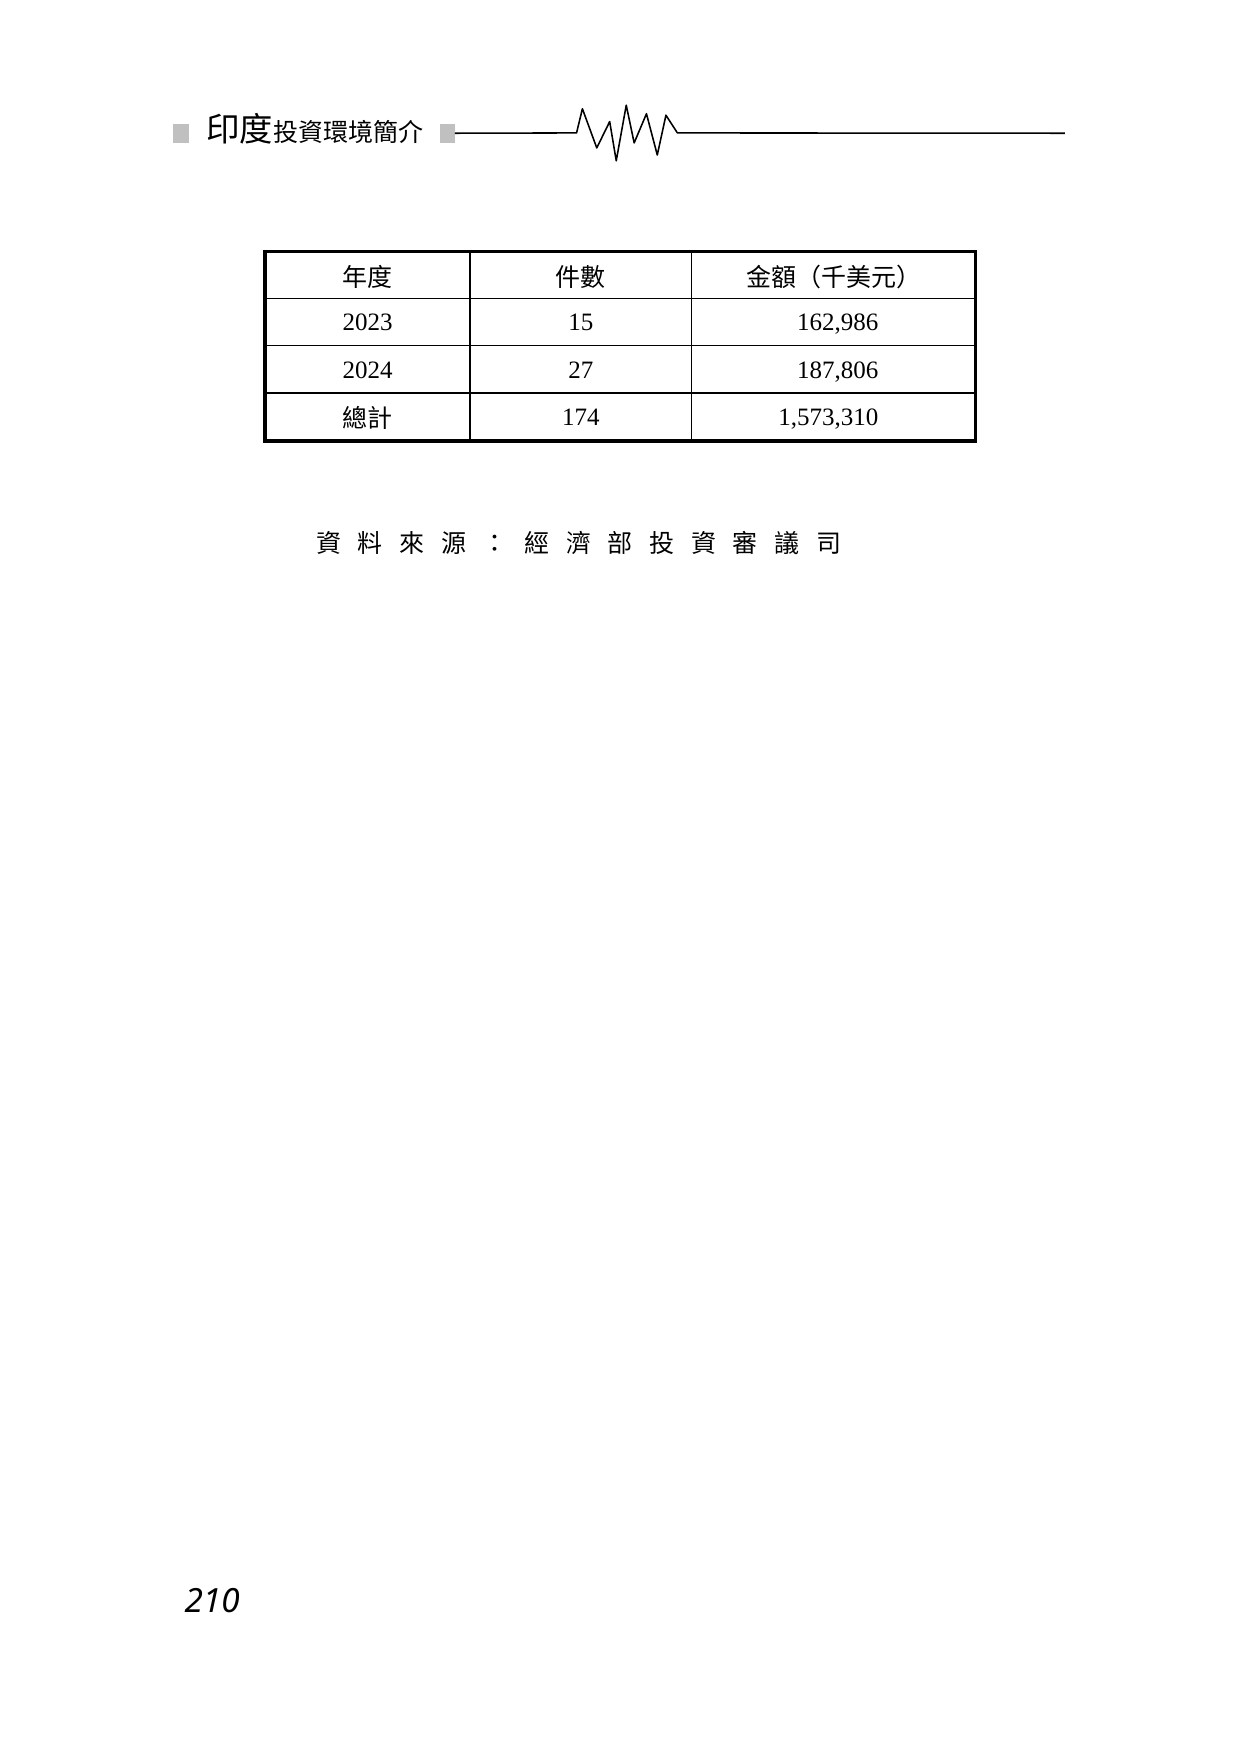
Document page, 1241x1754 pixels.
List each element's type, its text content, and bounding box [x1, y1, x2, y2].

table_cell 27 [471, 346, 691, 392]
table_cell 總計 [267, 394, 469, 439]
table_cell 2023 [267, 299, 469, 345]
table_header 金額（千美元） [692, 253, 974, 297]
table_cell 15 [471, 299, 691, 345]
table_header 年度 [267, 253, 469, 297]
table_cell 187,806 [692, 346, 974, 392]
table_cell 1,573,310 [692, 394, 974, 439]
table_cell 174 [471, 394, 691, 439]
table_header 件數 [471, 253, 691, 297]
table_cell 162,986 [692, 299, 974, 345]
table_cell 2024 [267, 346, 469, 392]
text 資料來源：經濟部投資審議司 [271, 500, 1058, 563]
